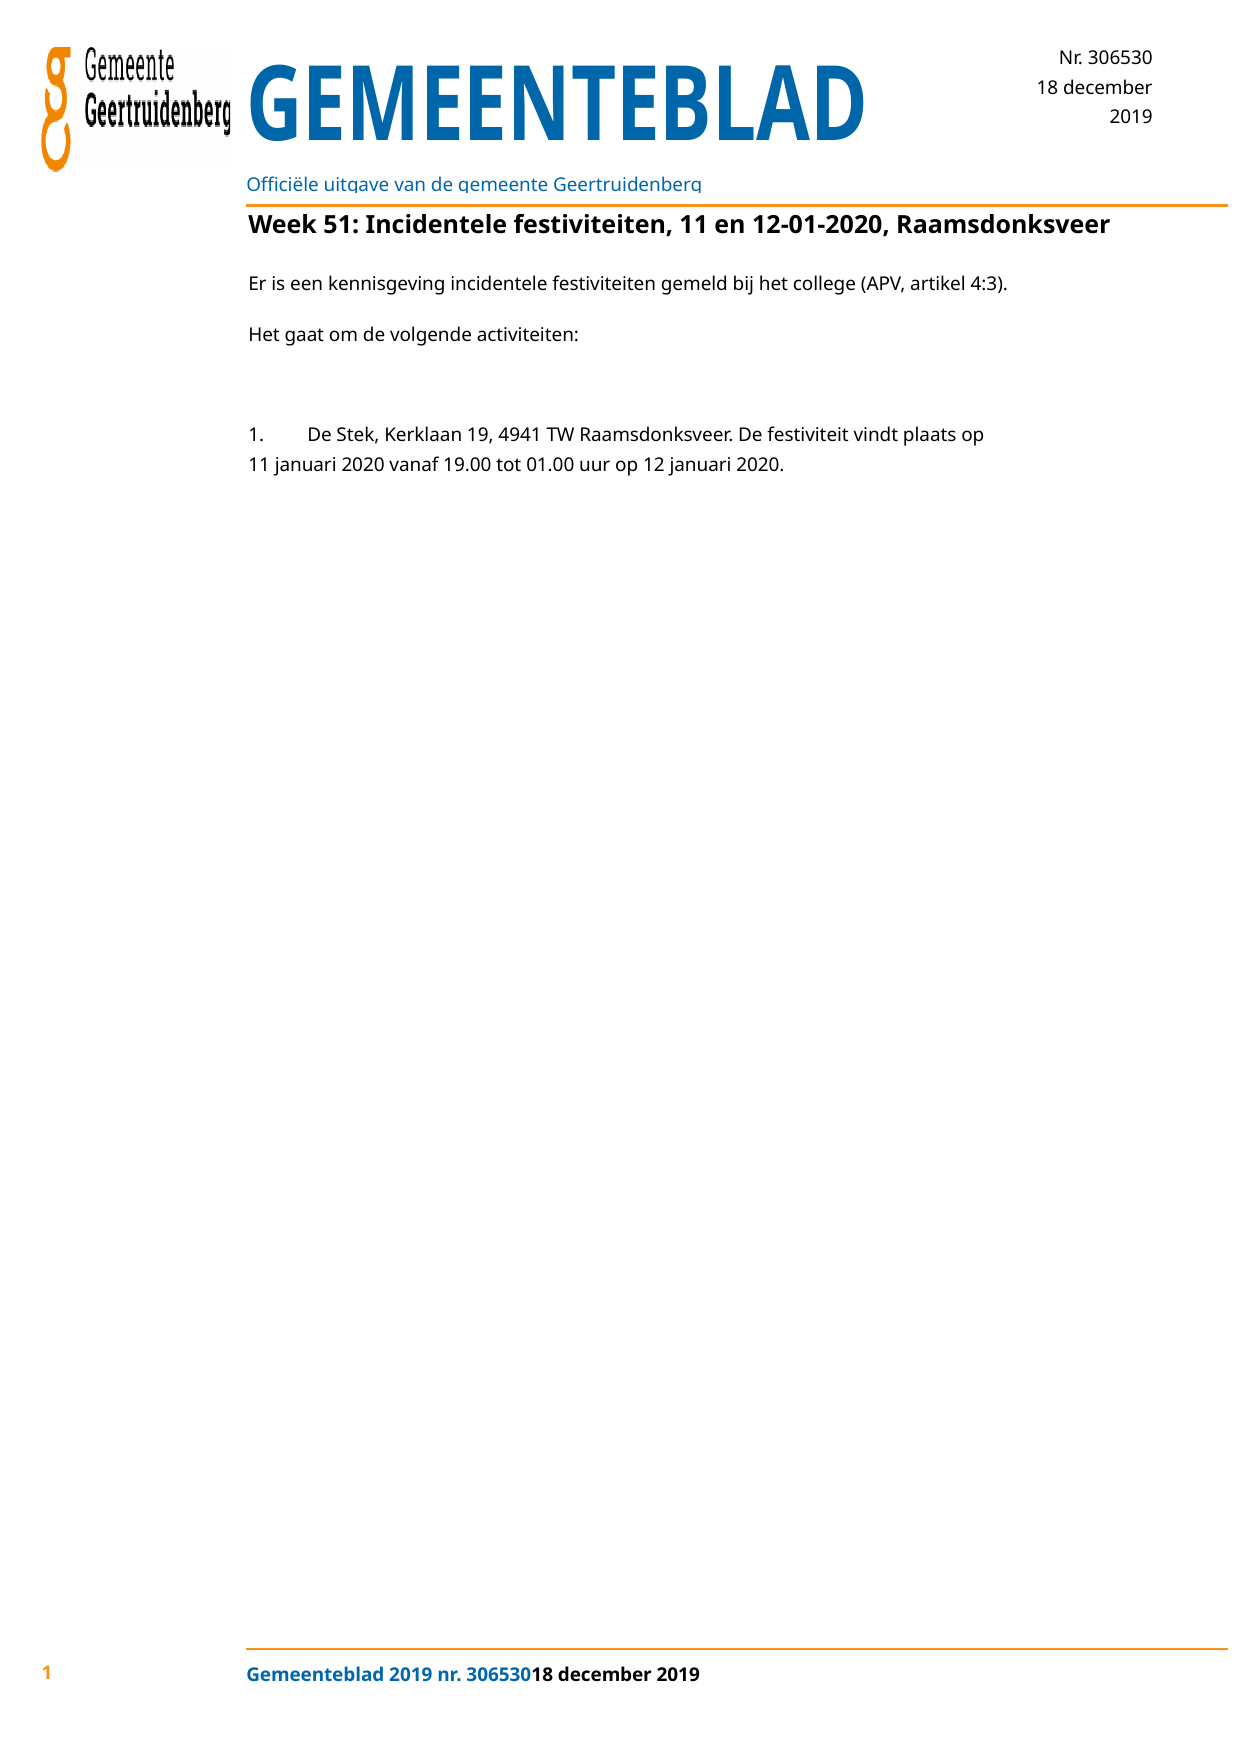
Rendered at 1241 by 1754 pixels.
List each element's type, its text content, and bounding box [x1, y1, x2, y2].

text Week 51: Incidentele festiviteiten, 11 en 12-01-2020, Raamsdonksveer [248, 207, 1152, 241]
text 11 januari 2020 vanaf 19.00 tot 01.00 uur op 12 januari 2020. [248, 451, 1152, 477]
text Er is een kennisgeving incidentele festiviteiten gemeld bij het college (APV, artikel 4:3). [248, 270, 1152, 296]
text Het gaat om de volgende activiteiten: [248, 321, 1152, 346]
picture [41, 47, 231, 172]
list De Stek, Kerklaan 19, 4941 TW Raamsdonksveer. De festiviteit vindt plaats op [248, 422, 1152, 447]
